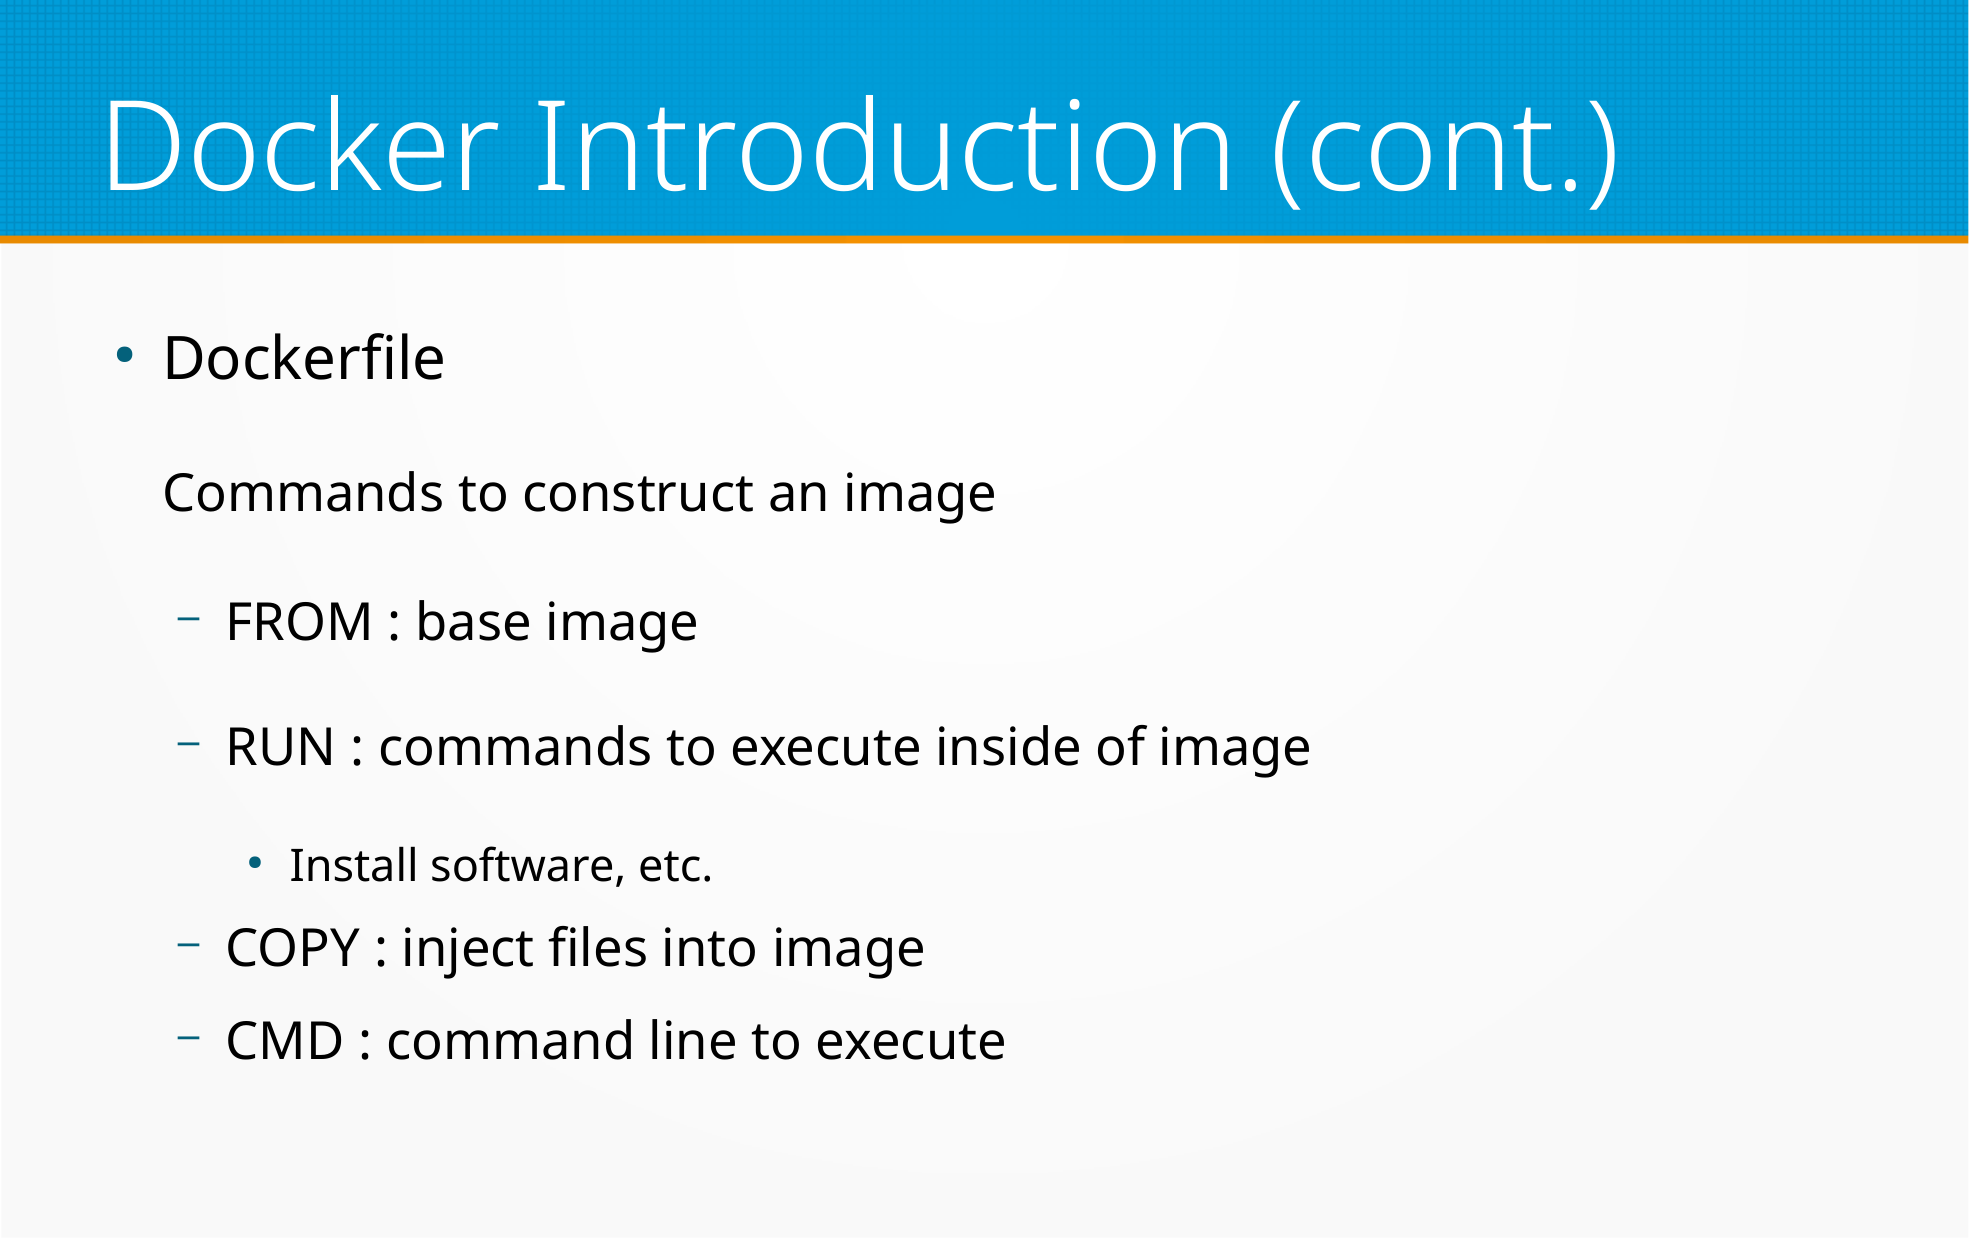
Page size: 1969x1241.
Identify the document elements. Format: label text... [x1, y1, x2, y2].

picture [0, 236, 1969, 1241]
title Docker Introduction (cont.) [98, 19, 1870, 227]
list Dockerfile Commands to construct an image FROM : base image RUN : commands to execute inside of image Install software, etc. COPY : inject files into image CMD : command line to execute [98, 315, 1861, 1081]
